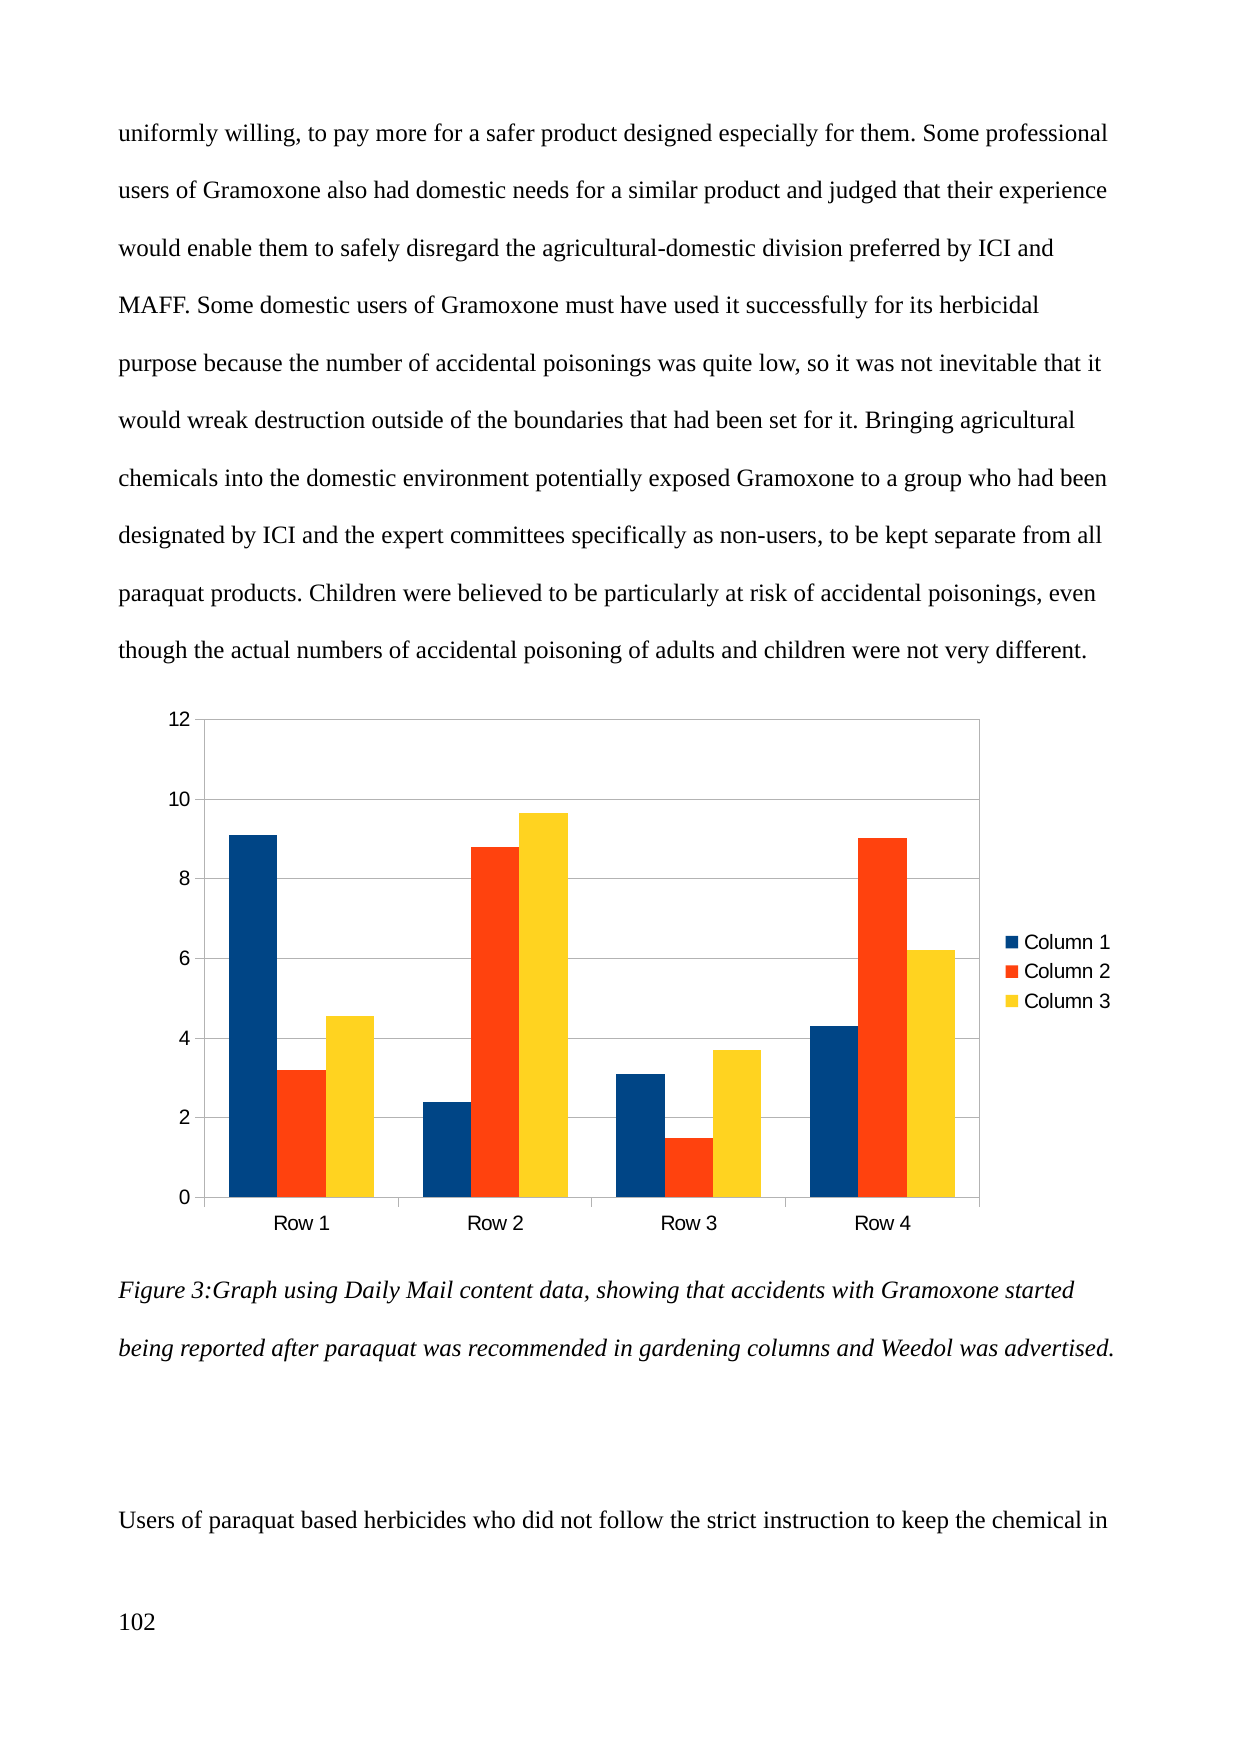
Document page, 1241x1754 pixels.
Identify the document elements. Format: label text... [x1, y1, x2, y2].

text uniformly willing, to pay more for a safer product designed especially for them. Some professional users of Gramoxone also had domestic needs for a similar product and judged that their experience would enable them to safely disregard the agricultural-domestic division preferred by ICI and MAFF. Some domestic users of Gramoxone must have used it successfully for its herbicidal purpose because the number of accidental poisonings was quite low, so it was not inevitable that it would wreak destruction outside of the boundaries that had been set for it. Bringing agricultural chemicals into the domestic environment potentially exposed Gramoxone to a group who had been designated by ICI and the expert committees specifically as non-users, to be kept separate from all paraquat products. Children were believed to be particularly at risk of accidental poisonings, even though the actual numbers of accidental poisoning of adults and children were not very different. [118, 118, 1122, 664]
text Figure 3:Graph using Daily Mail content data, showing that accidents with Gramoxone started being reported after paraquat was recommended in gardening columns and Weedol was advertised. [118, 1275, 1122, 1362]
text Users of paraquat based herbicides who did not follow the strict instruction to keep the chemical in [118, 1505, 1122, 1534]
